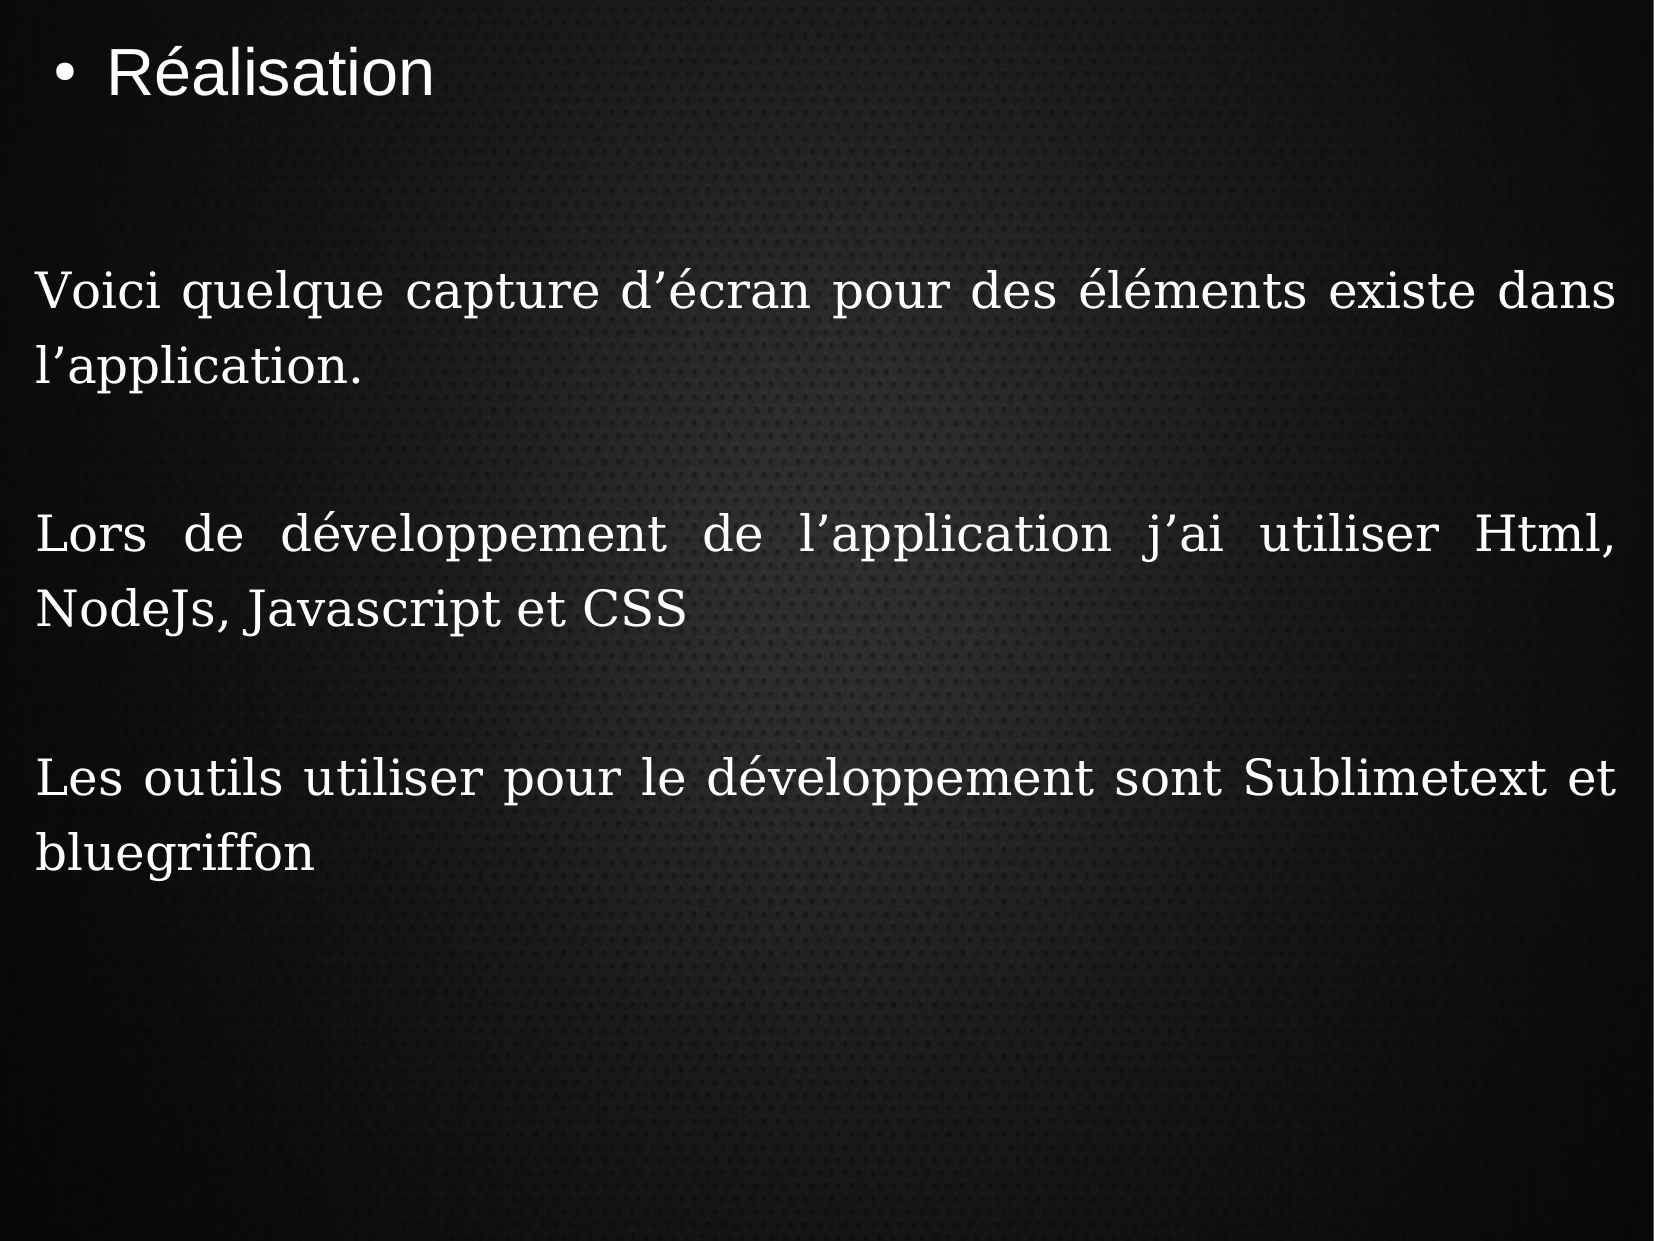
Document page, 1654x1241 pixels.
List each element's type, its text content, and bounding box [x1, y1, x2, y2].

list Réalisation Voici quelque capture d’écran pour des éléments existe dans l’application. Lors de développement de l’application j’ai utiliser Html, NodeJs, Javascript et CSS Les outils utiliser pour le développement sont Sublimetext et bluegriffon [35, 35, 1619, 1182]
picture [0, 0, 1654, 1241]
